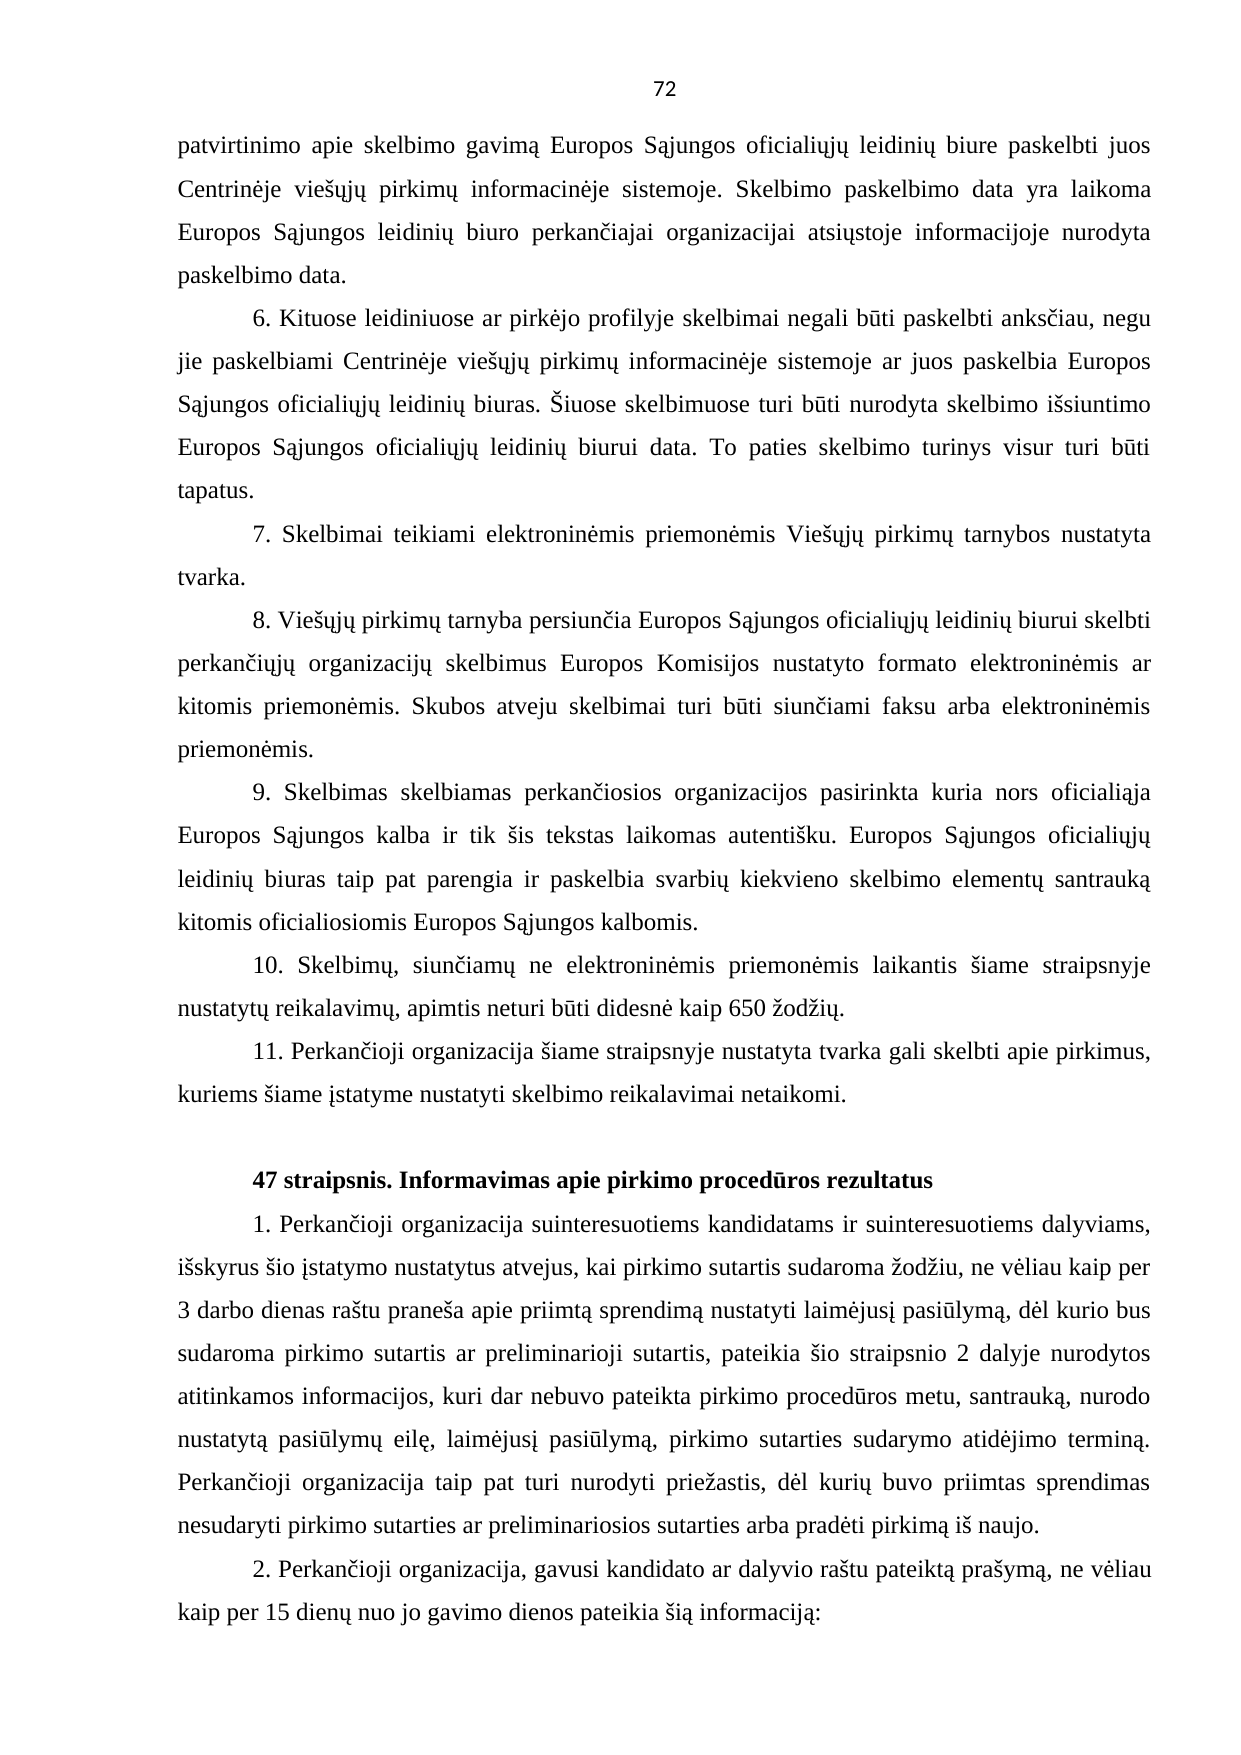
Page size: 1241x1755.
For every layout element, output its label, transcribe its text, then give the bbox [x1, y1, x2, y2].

text 1. Perkančioji organizacija suinteresuotiems kandidatams ir suinteresuotiems dalyviams, išskyrus šio įstatymo nustatytus atvejus, kai pirkimo sutartis sudaroma žodžiu, ne vėliau kaip per 3 darbo dienas raštu praneša apie priimtą sprendimą nustatyti laimėjusį pasiūlymą, dėl kurio bus sudaroma pirkimo sutartis ar preliminarioji sutartis, pateikia šio straipsnio 2 dalyje nurodytos atitinkamos informacijos, kuri dar nebuvo pateikta pirkimo procedūros metu, santrauką, nurodo nustatytą pasiūlymų eilę, laimėjusį pasiūlymą, pirkimo sutarties sudarymo atidėjimo terminą. Perkančioji organizacija taip pat turi nurodyti priežastis, dėl kurių buvo priimtas sprendimas nesudaryti pirkimo sutarties ar preliminariosios sutarties arba pradėti pirkimą iš naujo. [177, 1209, 1152, 1539]
text 8. Viešųjų pirkimų tarnyba persiunčia Europos Sąjungos oficialiųjų leidinių biurui skelbti perkančiųjų organizacijų skelbimus Europos Komisijos nustatyto formato elektroninėmis ar kitomis priemonėmis. Skubos atveju skelbimai turi būti siunčiami faksu arba elektroninėmis priemonėmis. [177, 605, 1152, 763]
text 2. Perkančioji organizacija, gavusi kandidato ar dalyvio raštu pateiktą prašymą, ne vėliau kaip per 15 dienų nuo jo gavimo dienos pateikia šią informaciją: [177, 1554, 1152, 1626]
text 7. Skelbimai teikiami elektroninėmis priemonėmis Viešųjų pirkimų tarnybos nustatyta tvarka. [177, 519, 1152, 591]
text 10. Skelbimų, siunčiamų ne elektroninėmis priemonėmis laikantis šiame straipsnyje nustatytų reikalavimų, apimtis neturi būti didesnė kaip 650 žodžių. [177, 950, 1152, 1022]
text 6. Kituose leidiniuose ar pirkėjo profilyje skelbimai negali būti paskelbti anksčiau, negu jie paskelbiami Centrinėje viešųjų pirkimų informacinėje sistemoje ar juos paskelbia Europos Sąjungos oficialiųjų leidinių biuras. Šiuose skelbimuose turi būti nurodyta skelbimo išsiuntimo Europos Sąjungos oficialiųjų leidinių biurui data. To paties skelbimo turinys visur turi būti tapatus. [177, 303, 1152, 504]
text 9. Skelbimas skelbiamas perkančiosios organizacijos pasirinkta kuria nors oficialiąja Europos Sąjungos kalba ir tik šis tekstas laikomas autentišku. Europos Sąjungos oficialiųjų leidinių biuras taip pat parengia ir paskelbia svarbių kiekvieno skelbimo elementų santrauką kitomis oficialiosiomis Europos Sąjungos kalbomis. [177, 777, 1152, 936]
text 11. Perkančioji organizacija šiame straipsnyje nustatyta tvarka gali skelbti apie pirkimus, kuriems šiame įstatyme nustatyti skelbimo reikalavimai netaikomi. [177, 1036, 1152, 1108]
text 47 straipsnis. Informavimas apie pirkimo procedūros rezultatus [177, 1166, 1152, 1194]
text patvirtinimo apie skelbimo gavimą Europos Sąjungos oficialiųjų leidinių biure paskelbti juos Centrinėje viešųjų pirkimų informacinėje sistemoje. Skelbimo paskelbimo data yra laikoma Europos Sąjungos leidinių biuro perkančiajai organizacijai atsiųstoje informacijoje nurodyta paskelbimo data. [177, 131, 1152, 289]
